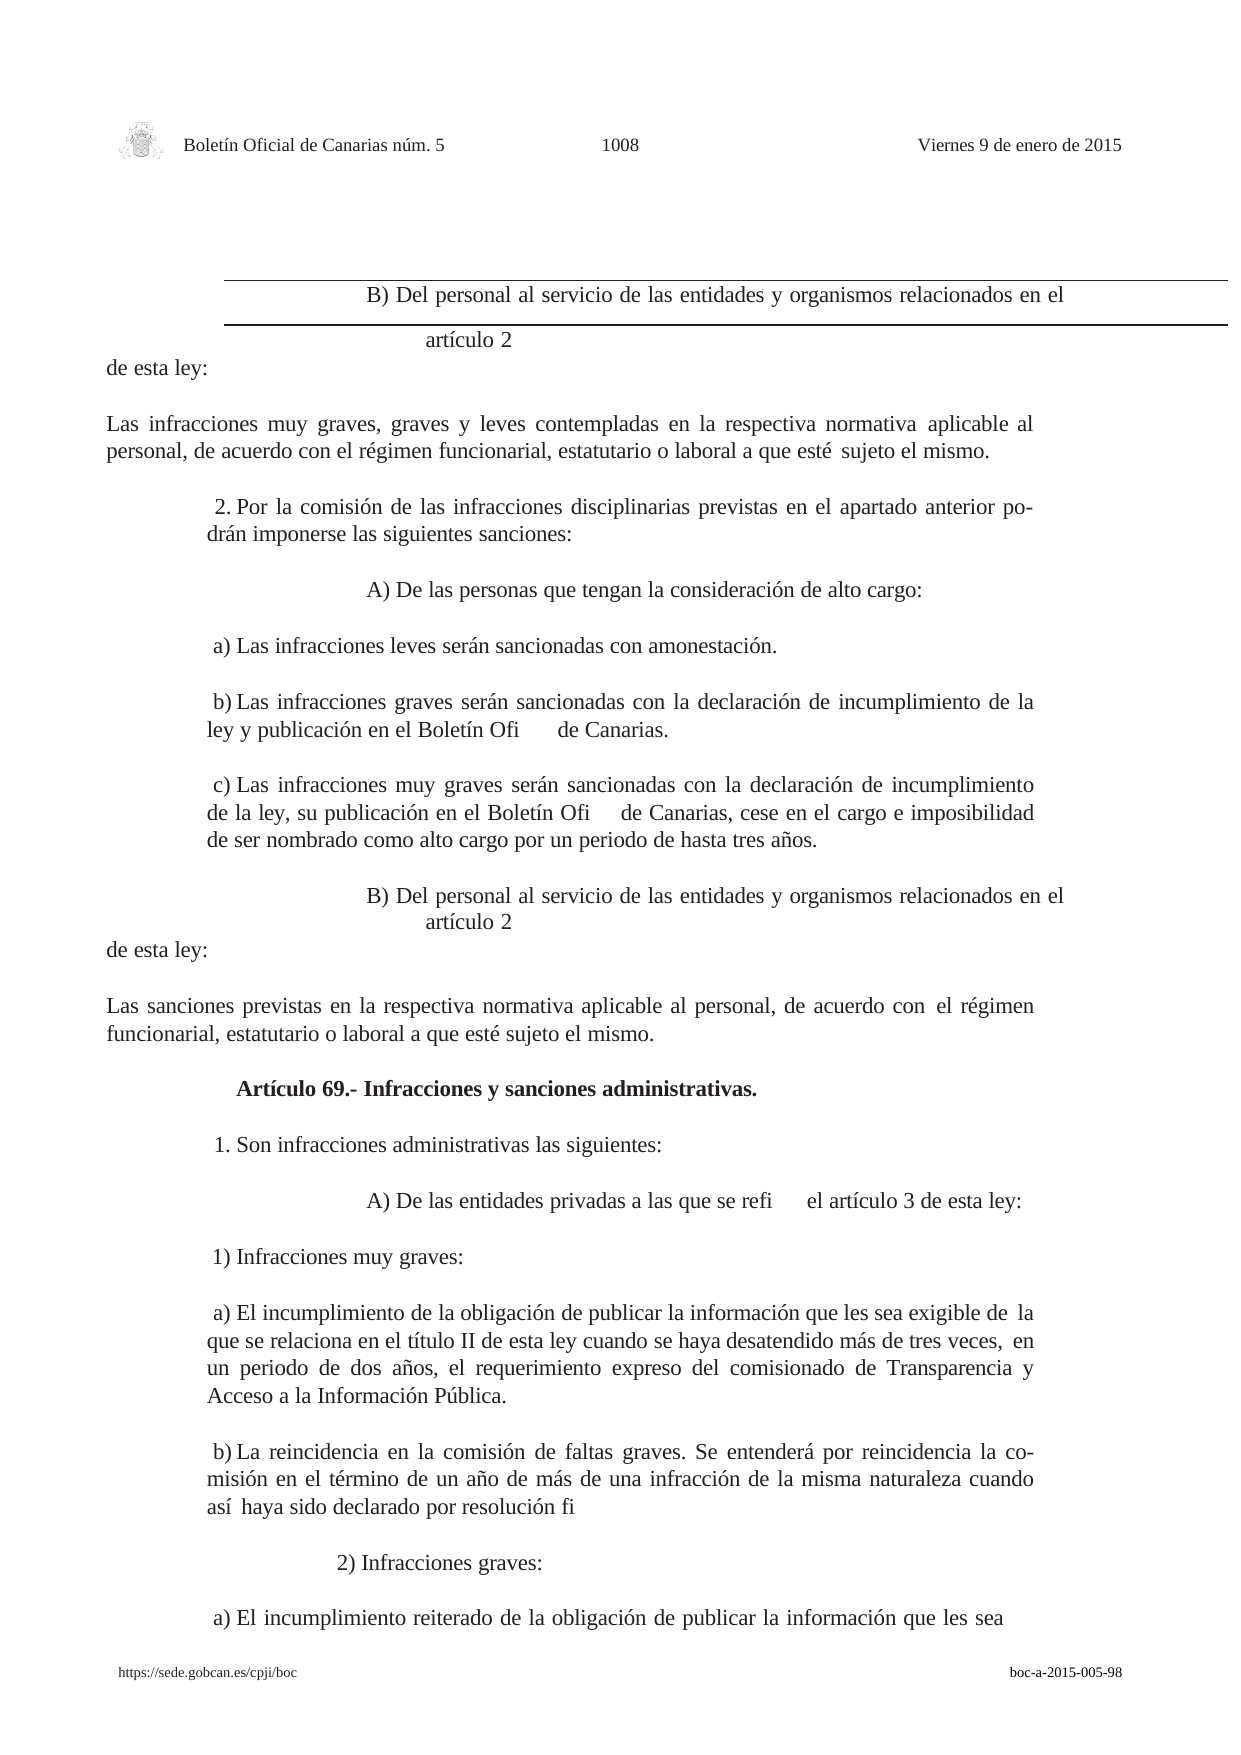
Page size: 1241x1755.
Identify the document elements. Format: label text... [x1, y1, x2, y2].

text Las sanciones previstas en la respectiva normativa aplicable al personal, de acuerdo con el régimen funcionarial, estatutario o laboral a que esté sujeto el mismo. [106, 992, 1034, 1046]
list Infracciones graves: [337, 1548, 1134, 1575]
list Del personal al servicio de las entidades y organismos relacionados en el [366, 281, 1134, 324]
text de esta ley: [106, 936, 1134, 963]
list De las personas que tengan la consideración de alto cargo: [337, 576, 1134, 602]
list Las infracciones graves serán sancionadas con la declaración de incumplimiento de la ley y publicación en el Boletín Ofi de Canarias. [183, 688, 1034, 742]
list La reincidencia en la comisión de faltas graves. Se entenderá por reincidencia la co- misión en el término de un año de más de una infracción de la misma naturaleza cuando así haya sido declarado por resolución fi [183, 1438, 1034, 1519]
list El incumplimiento reiterado de la obligación de publicar la información que les sea [183, 1604, 1134, 1631]
list artículo 2 [366, 326, 1134, 352]
list Infracciones muy graves: [182, 1243, 1134, 1270]
list Del personal al servicio de las entidades y organismos relacionados en el artículo 2 [366, 882, 1134, 935]
subtitle Artículo 69.- Infracciones y sanciones administrativas. [236, 1076, 1134, 1102]
list Las infracciones leves serán sancionadas con amonestación. [183, 632, 1134, 658]
list De las entidades privadas a las que se refi el artículo 3 de esta ley: [337, 1187, 1134, 1214]
list [366, 264, 1134, 280]
list Son infracciones administrativas las siguientes: [184, 1131, 1134, 1158]
list Las infracciones muy graves serán sancionadas con la declaración de incumplimiento de la ley, su publicación en el Boletín Ofi de Canarias, cese en el cargo e imposibilidad de ser nombrado como alto cargo por un periodo de hasta tres años. [183, 771, 1034, 853]
list Por la comisión de las infracciones disciplinarias previstas en el apartado anterior po- drán imponerse las siguientes sanciones: [185, 493, 1034, 547]
text Las infracciones muy graves, graves y leves contempladas en la respectiva normativa aplicable al personal, de acuerdo con el régimen funcionarial, estatutario o laboral a que esté sujeto el mismo. [106, 410, 1034, 464]
list El incumplimiento de la obligación de publicar la información que les sea exigible de la que se relaciona en el título II de esta ley cuando se haya desatendido más de tres veces, en un periodo de dos años, el requerimiento expreso del comisionado de Transparencia y Acceso a la Información Pública. [183, 1299, 1034, 1408]
text de esta ley: [106, 354, 1134, 380]
